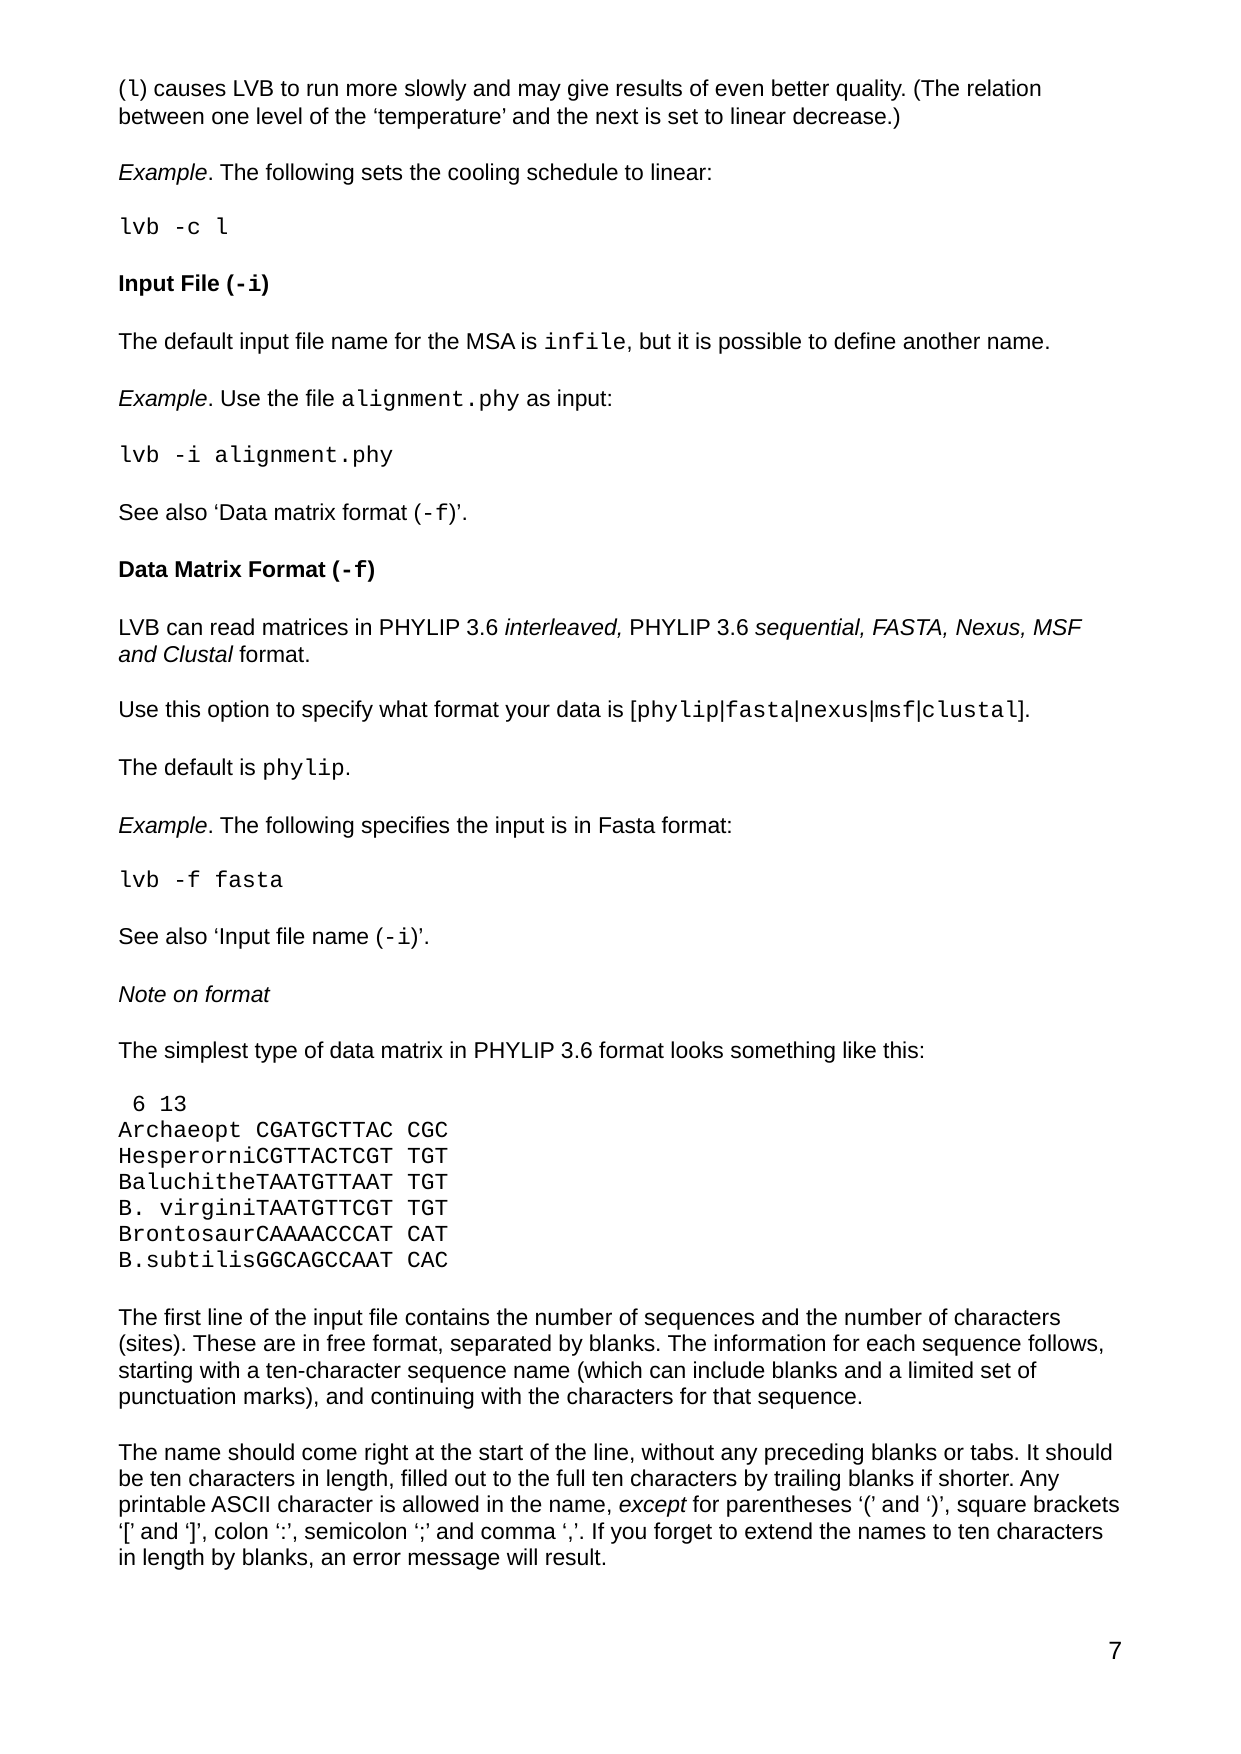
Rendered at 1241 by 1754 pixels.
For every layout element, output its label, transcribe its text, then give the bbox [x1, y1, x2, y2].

text lvb -i alignment.phy [118, 443, 1122, 469]
text 6 13 Archaeopt CGATGCTTAC CGC HesperorniCGTTACTCGT TGT BaluchitheTAATGTTAAT TGT B. virginiTAATGTTCGT TGT BrontosaurCAAAACCCAT CAT B.subtilisGGCAGCCAAT CAC [118, 1093, 1122, 1274]
text lvb -f fasta [118, 868, 1122, 894]
text LVB can read matrices in PHYLIP 3.6 interleaved, PHYLIP 3.6 sequential, FASTA, Nexus, MSF and Clustal format. [118, 614, 1122, 667]
text Example. The following sets the cooling schedule to linear: [118, 159, 1122, 186]
subtitle Input File (-i) [118, 270, 1122, 298]
text The default is phylip. [118, 754, 1122, 783]
text Example. The following specifies the input is in Fasta format: [118, 812, 1122, 838]
text The name should come right at the start of the line, without any preceding blanks or tabs. It should be ten characters in length, filled out to the full ten characters by trailing blanks if shorter. Any printable ASCII character is allowed in the name, except for parentheses ‘(’ and ‘)’, square brackets ‘[’ and ‘]’, colon ‘:’, semicolon ‘;’ and comma ‘,’. If you forget to extend the names to ten characters in length by blanks, an error message will result. [118, 1439, 1122, 1571]
text (l) causes LVB to run more slowly and may give results of even better quality. (The relation between one level of the ‘temperature’ and the next is set to linear decrease.) [118, 75, 1122, 130]
subtitle Data Matrix Format (-f) [118, 556, 1122, 585]
text See also ‘Input file name (-i)’. [118, 923, 1122, 952]
text The simplest type of data matrix in PHYLIP 3.6 format looks something like this: [118, 1037, 1122, 1063]
text Example. Use the file alignment.phy as input: [118, 385, 1122, 414]
text The first line of the input file contains the number of sequences and the number of characters (sites). These are in free format, separated by blanks. The information for each sequence follows, starting with a ten-character sequence name (which can include blanks and a limited set of punctuation marks), and continuing with the characters for that sequence. [118, 1304, 1122, 1409]
text Note on format [118, 981, 1122, 1007]
text Use this option to specify what format your data is [phylip|fasta|nexus|msf|clustal]. [118, 696, 1122, 725]
text lvb -c l [118, 215, 1122, 241]
text See also ‘Data matrix format (-f)’. [118, 499, 1122, 527]
text The default input file name for the MSA is infile, but it is possible to define another name. [118, 328, 1122, 356]
